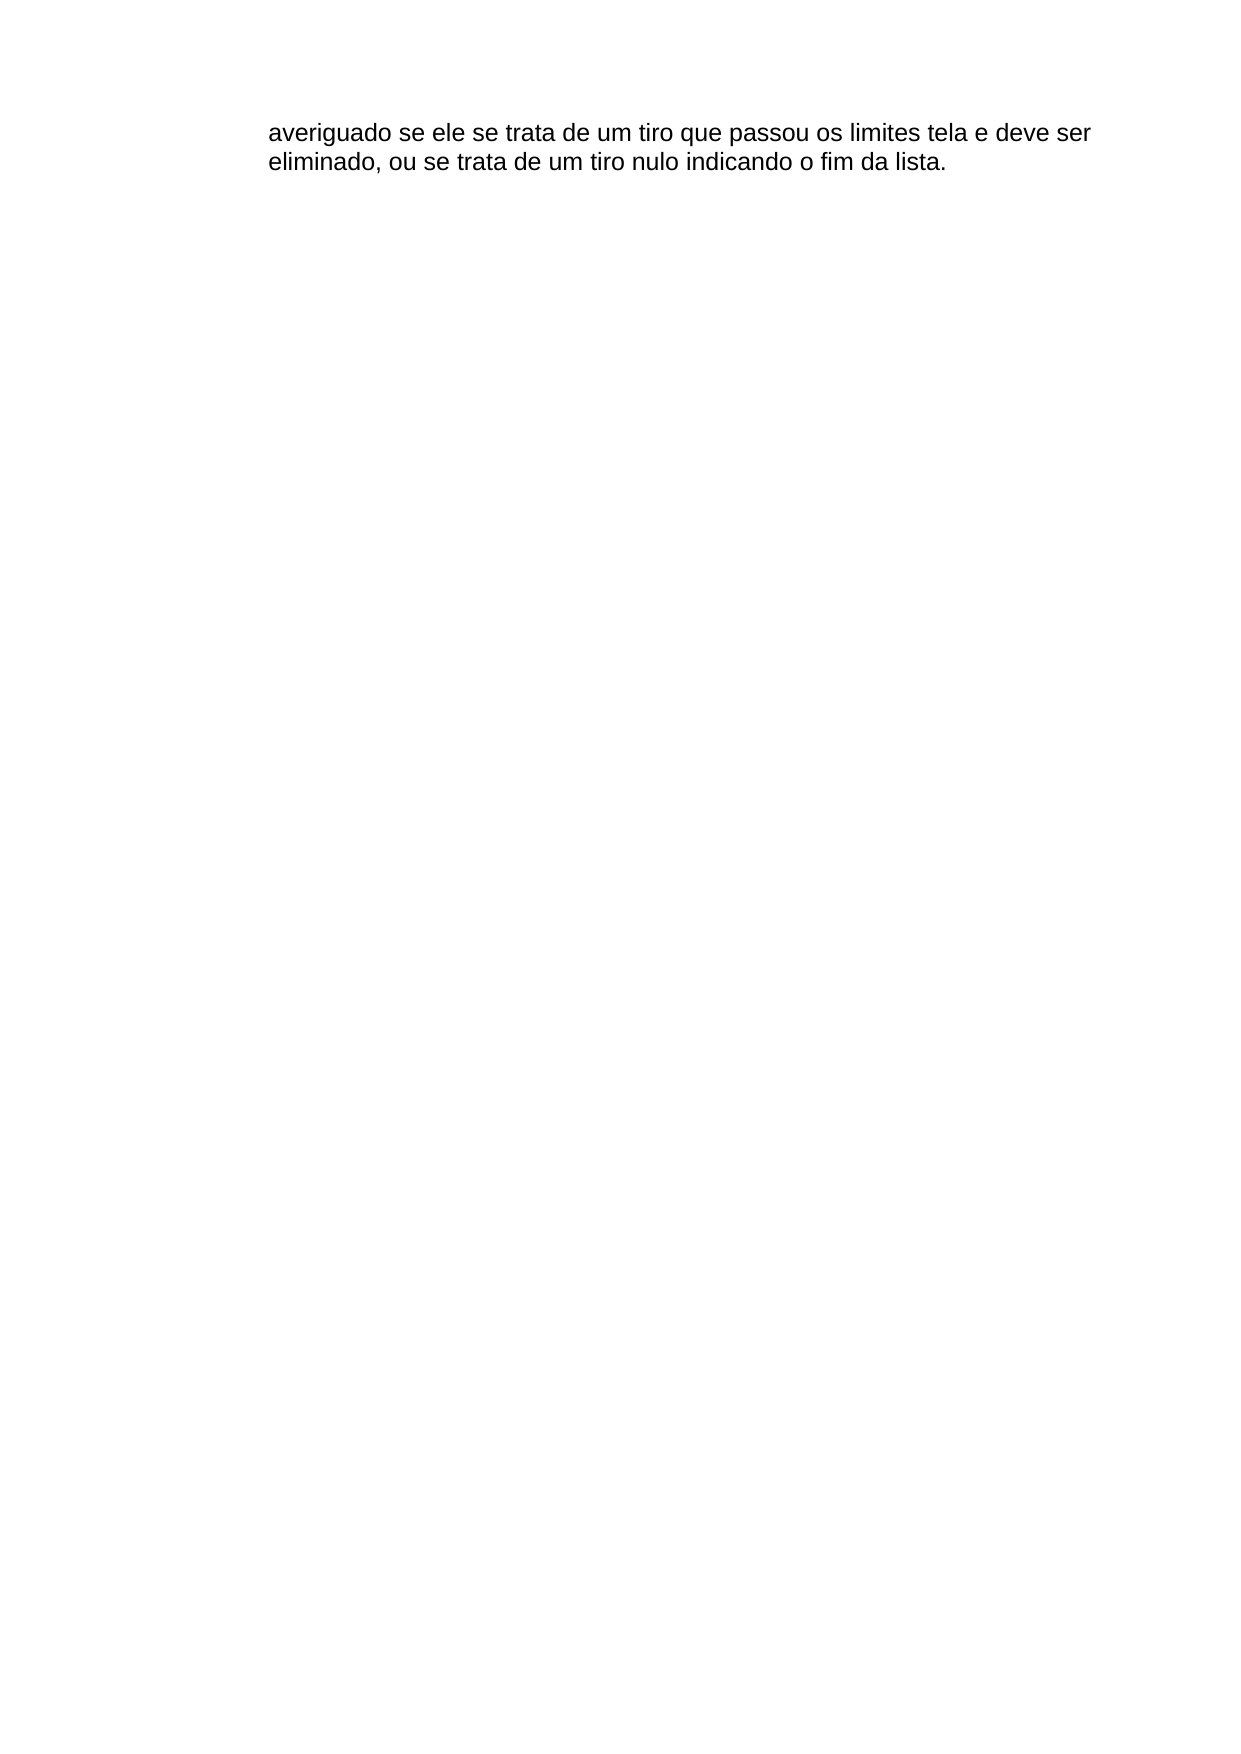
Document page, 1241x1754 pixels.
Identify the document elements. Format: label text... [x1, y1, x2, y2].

list averiguado se ele se trata de um tiro que passou os limites tela e deve ser eliminado, ou se trata de um tiro nulo indicando o fim da lista. [231, 118, 1122, 176]
